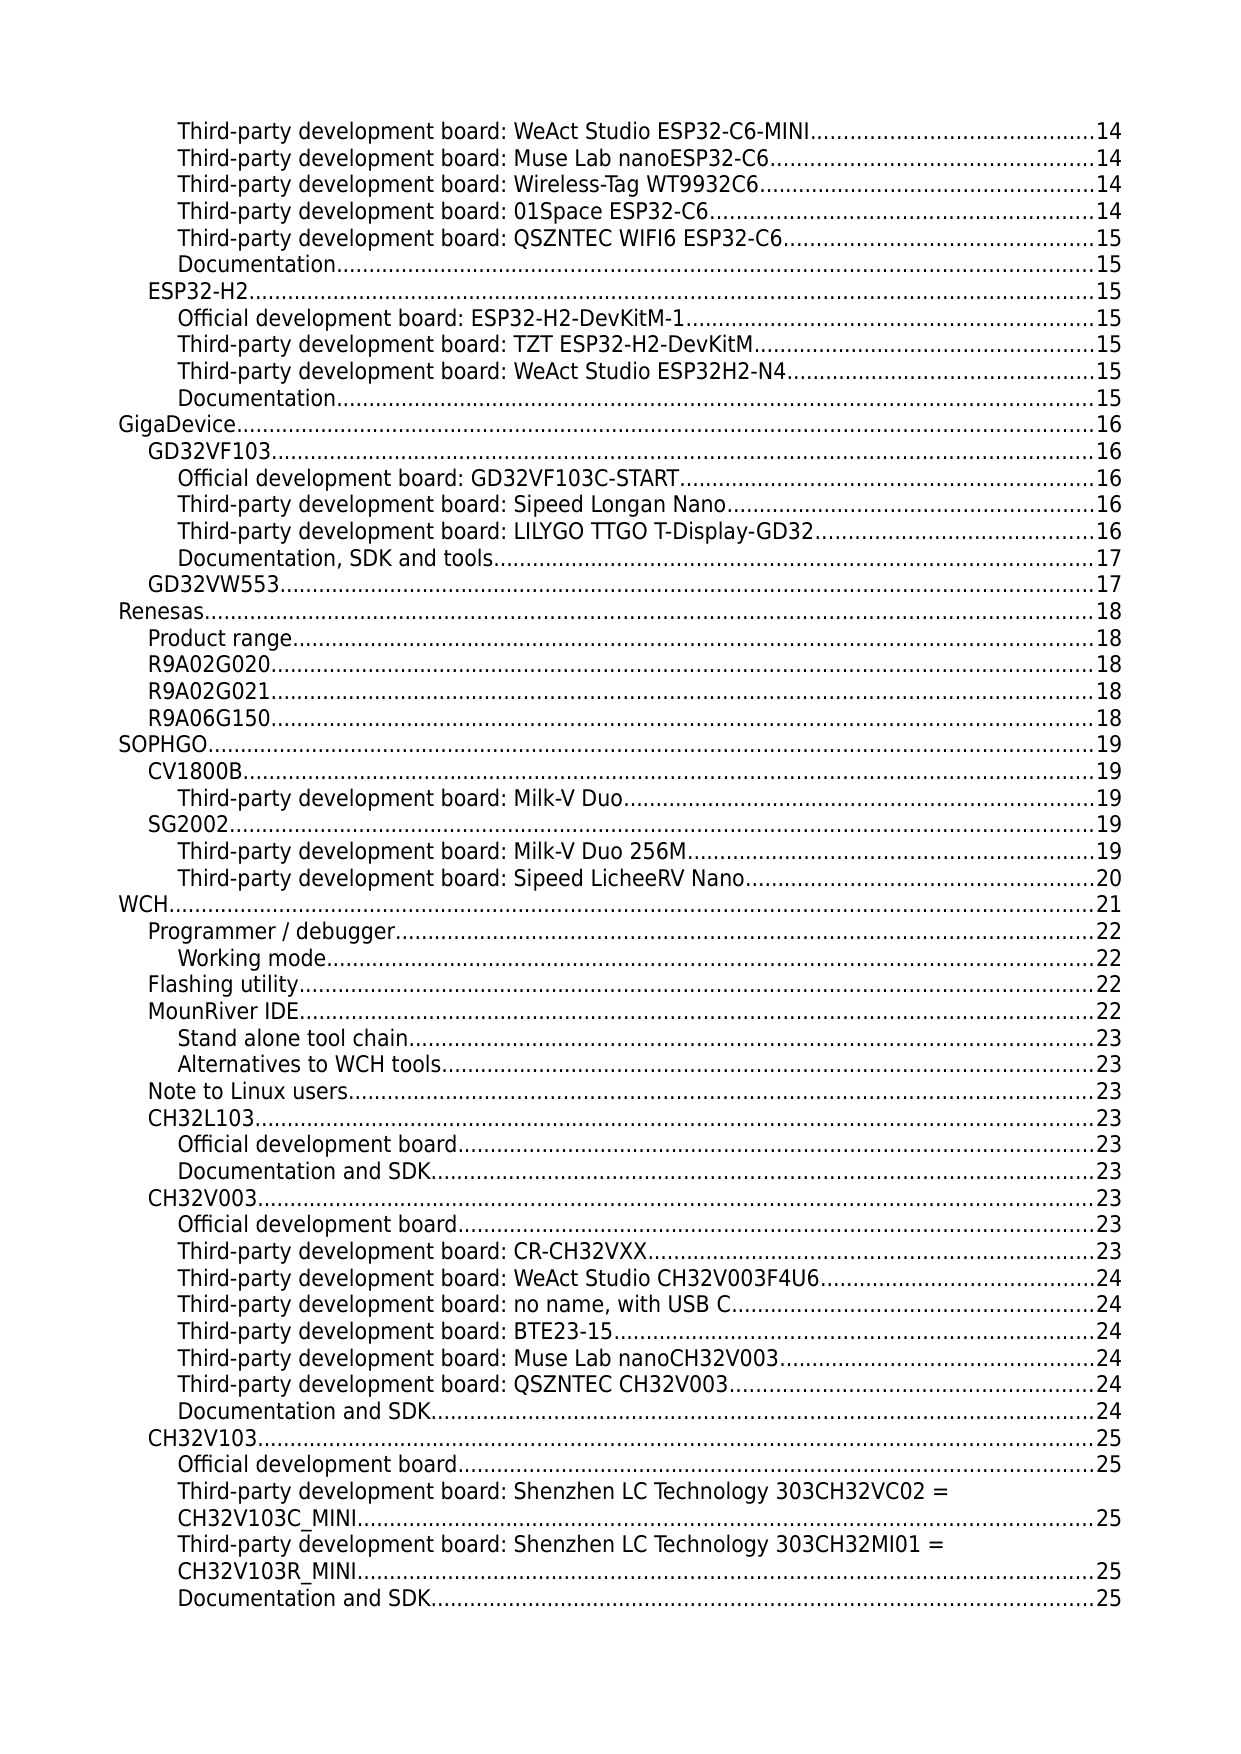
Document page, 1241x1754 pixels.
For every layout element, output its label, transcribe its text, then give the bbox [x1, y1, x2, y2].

text Working mode 22 [177, 945, 1122, 971]
text Third-party development board: 01Space ESP32-C6 14 [177, 198, 1122, 225]
text Official development board 23 [177, 1131, 1122, 1158]
text Third-party development board: WeAct Studio ESP32H2-N4 15 [177, 358, 1122, 385]
text SG2002 19 [148, 811, 1122, 838]
text CH32L103 23 [148, 1105, 1122, 1131]
text R9A02G021 18 [148, 678, 1122, 705]
text Third-party development board: Muse Lab nanoESP32-C6 14 [177, 145, 1122, 171]
text Third-party development board: LILYGO TTGO T-Display-GD32 16 [177, 518, 1122, 545]
text Third-party development board: Muse Lab nanoCH32V003 24 [177, 1345, 1122, 1371]
text Third-party development board: Sipeed Longan Nano 16 [177, 491, 1122, 518]
text CH32V103 25 [148, 1425, 1122, 1451]
text Documentation and SDK 23 [177, 1158, 1122, 1185]
text Third-party development board: Milk-V Duo 19 [177, 785, 1122, 811]
text Third-party development board: Shenzhen LC Technology 303CH32VC02 = CH32V103C_MINI 25 [177, 1478, 1122, 1531]
text ESP32-H2 15 [148, 278, 1122, 305]
text Note to Linux users 23 [148, 1078, 1122, 1105]
text Official development board 23 [177, 1211, 1122, 1238]
text Programmer / debugger 22 [148, 918, 1122, 945]
text Stand alone tool chain 23 [177, 1025, 1122, 1051]
text GD32VW553 17 [148, 571, 1122, 598]
text Third-party development board: BTE23-15 24 [177, 1318, 1122, 1345]
text Product range 18 [148, 625, 1122, 651]
text Third-party development board: WeAct Studio CH32V003F4U6 24 [177, 1265, 1122, 1291]
text Renesas 18 [118, 598, 1122, 625]
text Third-party development board: QSZNTEC CH32V003 24 [177, 1371, 1122, 1398]
text GD32VF103 16 [148, 438, 1122, 465]
text Flashing utility 22 [148, 971, 1122, 998]
text Official development board 25 [177, 1451, 1122, 1478]
text Third-party development board: WeAct Studio ESP32-C6-MINI 14 [177, 118, 1122, 145]
text GigaDevice 16 [118, 411, 1122, 438]
text Alternatives to WCH tools 23 [177, 1051, 1122, 1078]
text MounRiver IDE 22 [148, 998, 1122, 1025]
text Third-party development board: no name, with USB C 24 [177, 1291, 1122, 1318]
text Third-party development board: TZT ESP32-H2-DevKitM 15 [177, 331, 1122, 358]
text R9A06G150 18 [148, 705, 1122, 731]
text Third-party development board: Shenzhen LC Technology 303CH32MI01 = CH32V103R_MINI 25 [177, 1531, 1122, 1585]
text R9A02G020 18 [148, 651, 1122, 678]
text Third-party development board: QSZNTEC WIFI6 ESP32-C6 15 [177, 225, 1122, 251]
text Third-party development board: Milk-V Duo 256M 19 [177, 838, 1122, 865]
text CV1800B 19 [148, 758, 1122, 785]
text Official development board: GD32VF103C-START 16 [177, 465, 1122, 491]
text Third-party development board: Wireless-Tag WT9932C6 14 [177, 171, 1122, 198]
text Third-party development board: Sipeed LicheeRV Nano 20 [177, 865, 1122, 891]
text Documentation, SDK and tools 17 [177, 545, 1122, 571]
text Third-party development board: CR-CH32VXX 23 [177, 1238, 1122, 1265]
text Documentation and SDK 24 [177, 1398, 1122, 1425]
text SOPHGO 19 [118, 731, 1122, 758]
text Official development board: ESP32-H2-DevKitM-1 15 [177, 305, 1122, 331]
text Documentation and SDK 25 [177, 1585, 1122, 1611]
text Documentation 15 [177, 385, 1122, 411]
text CH32V003 23 [148, 1185, 1122, 1211]
text Documentation 15 [177, 251, 1122, 278]
text WCH 21 [118, 891, 1122, 918]
